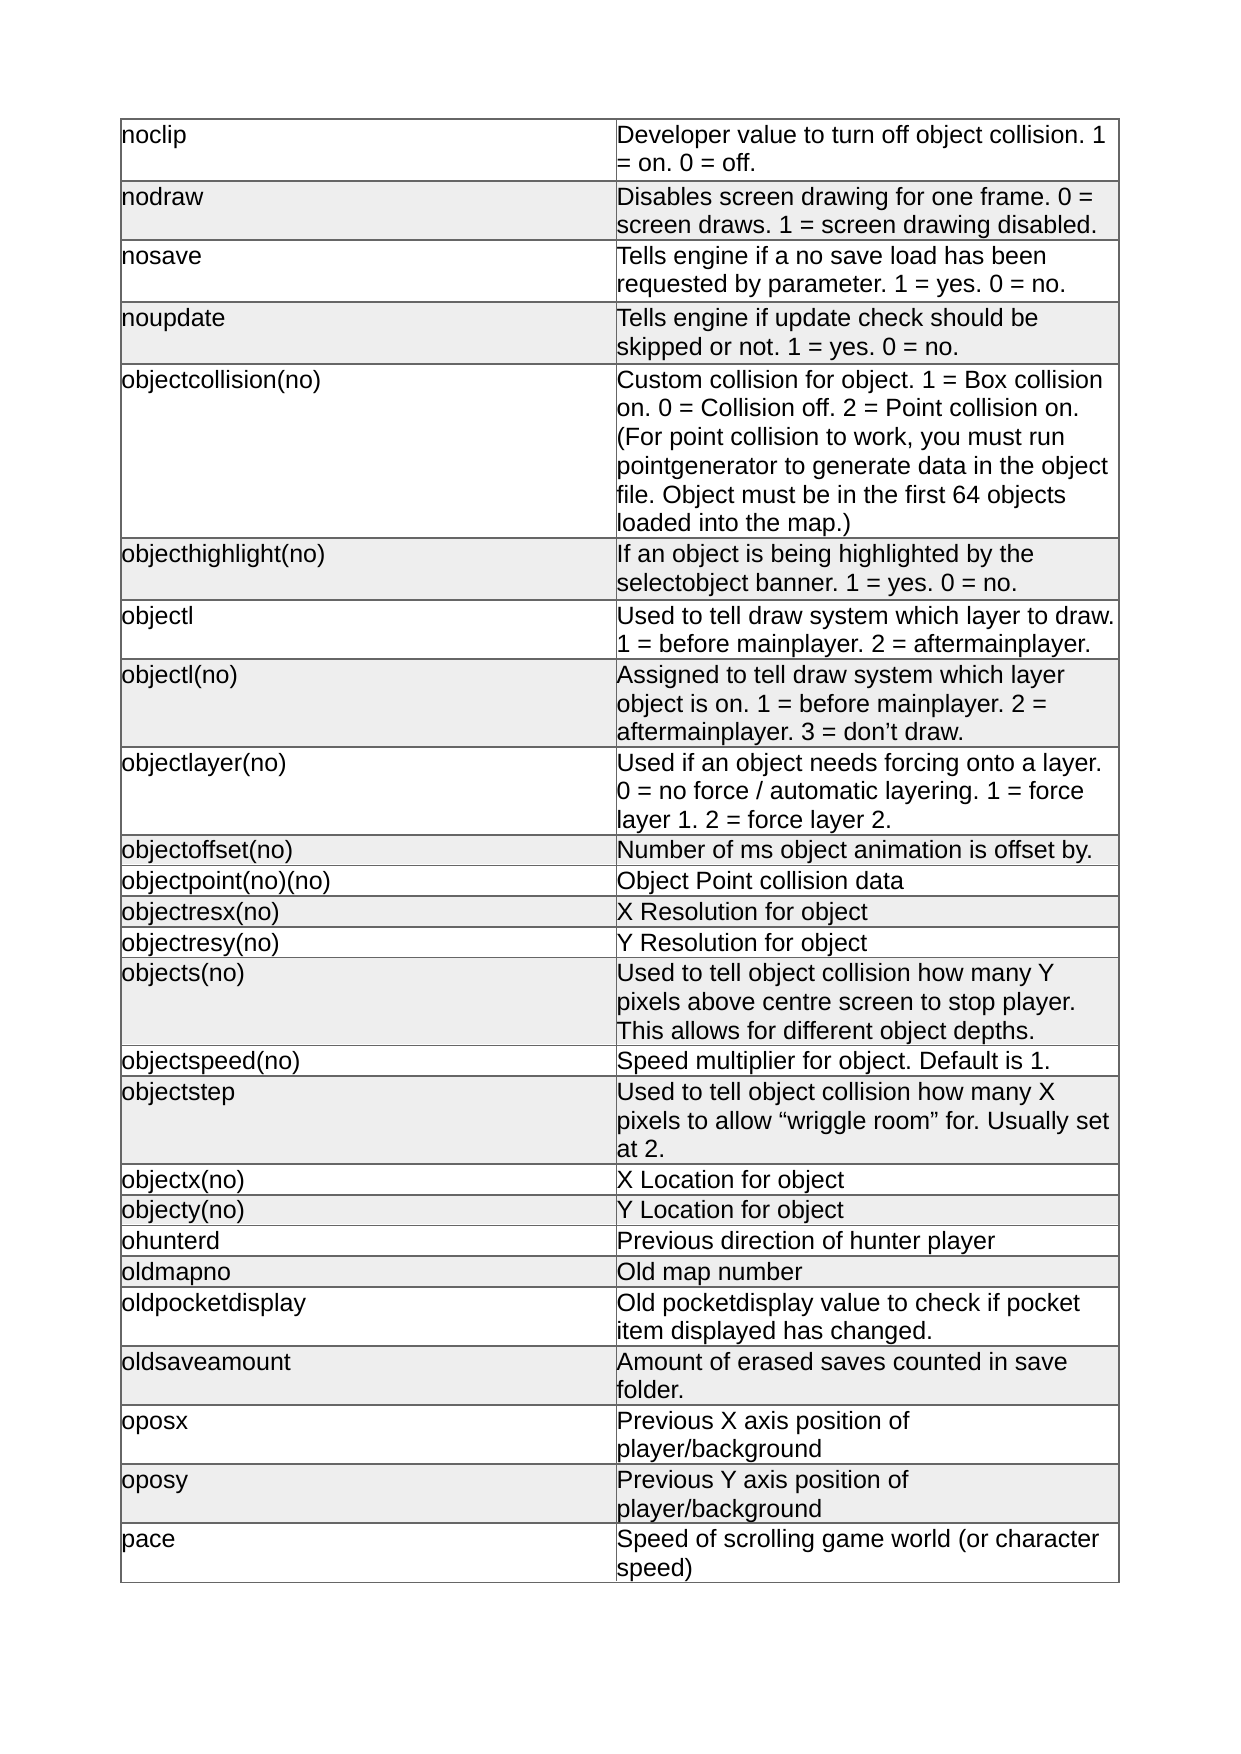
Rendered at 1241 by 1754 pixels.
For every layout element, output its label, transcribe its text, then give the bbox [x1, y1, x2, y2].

table_cell Speed of scrolling game world (or character speed) [617, 1524, 1118, 1581]
table_cell oposx [122, 1406, 616, 1463]
table_cell pace [122, 1524, 616, 1581]
table_cell Disables screen drawing for one frame. 0 = screen draws. 1 = screen drawing disabled. [617, 182, 1118, 239]
table_cell Used to tell draw system which layer to draw. 1 = before mainplayer. 2 = aftermainplayer. [617, 601, 1118, 658]
table_cell nosave [122, 241, 616, 301]
table_cell X Location for object [617, 1165, 1118, 1194]
table_cell objecty(no) [122, 1196, 616, 1224]
table_cell Used if an object needs forcing onto a layer. 0 = no force / automatic layering. 1 = force layer 1. 2 = force layer 2. [617, 748, 1118, 834]
table_cell objectpoint(no)(no) [122, 866, 616, 895]
table_cell objectoffset(no) [122, 836, 616, 864]
table_cell objectresx(no) [122, 897, 616, 926]
table_cell oldmapno [122, 1257, 616, 1286]
table_cell Tells engine if update check should be skipped or not. 1 = yes. 0 = no. [617, 303, 1118, 363]
table_cell Used to tell object collision how many X pixels to allow “wriggle room” for. Usually set at 2. [617, 1077, 1118, 1163]
table_cell objectl(no) [122, 660, 616, 746]
table_cell Developer value to turn off object collision. 1 = on. 0 = off. [617, 120, 1118, 180]
table_cell objectstep [122, 1077, 616, 1163]
table_cell Object Point collision data [617, 866, 1118, 895]
table_cell Speed multiplier for object. Default is 1. [617, 1046, 1118, 1075]
table_cell Used to tell object collision how many Y pixels above centre screen to stop player. This allows for different object depths. [617, 958, 1118, 1044]
table_cell ohunterd [122, 1226, 616, 1255]
table_cell X Resolution for object [617, 897, 1118, 926]
table_cell If an object is being highlighted by the selectobject banner. 1 = yes. 0 = no. [617, 539, 1118, 599]
table_cell Custom collision for object. 1 = Box collision on. 0 = Collision off. 2 = Point collision on. (For point collision to work, you must run pointgenerator to generate data in the object file. Object must be in the first 64 objects loaded into the map.) [617, 365, 1118, 537]
table_cell Old pocketdisplay value to check if pocket item displayed has changed. [617, 1288, 1118, 1345]
table_cell Y Resolution for object [617, 928, 1118, 957]
table_cell objectcollision(no) [122, 365, 616, 537]
table_cell objectresy(no) [122, 928, 616, 957]
table_cell oposy [122, 1465, 616, 1522]
table_cell Y Location for object [617, 1196, 1118, 1224]
table_cell objectspeed(no) [122, 1046, 616, 1075]
table_cell Previous Y axis position of player/background [617, 1465, 1118, 1522]
table_cell Old map number [617, 1257, 1118, 1286]
table_cell oldsaveamount [122, 1347, 616, 1404]
table_cell objectl [122, 601, 616, 658]
table_cell objectlayer(no) [122, 748, 616, 834]
table_cell Amount of erased saves counted in save folder. [617, 1347, 1118, 1404]
table_cell Previous X axis position of player/background [617, 1406, 1118, 1463]
table_cell Tells engine if a no save load has been requested by parameter. 1 = yes. 0 = no. [617, 241, 1118, 301]
table_cell noupdate [122, 303, 616, 363]
table_cell objectx(no) [122, 1165, 616, 1194]
table_cell objecthighlight(no) [122, 539, 616, 599]
table_cell nodraw [122, 182, 616, 239]
table_cell noclip [122, 120, 616, 180]
table_cell Previous direction of hunter player [617, 1226, 1118, 1255]
table_cell objects(no) [122, 958, 616, 1044]
table_cell oldpocketdisplay [122, 1288, 616, 1345]
table_cell Assigned to tell draw system which layer object is on. 1 = before mainplayer. 2 = aftermainplayer. 3 = don’t draw. [617, 660, 1118, 746]
table_cell Number of ms object animation is offset by. [617, 836, 1118, 864]
